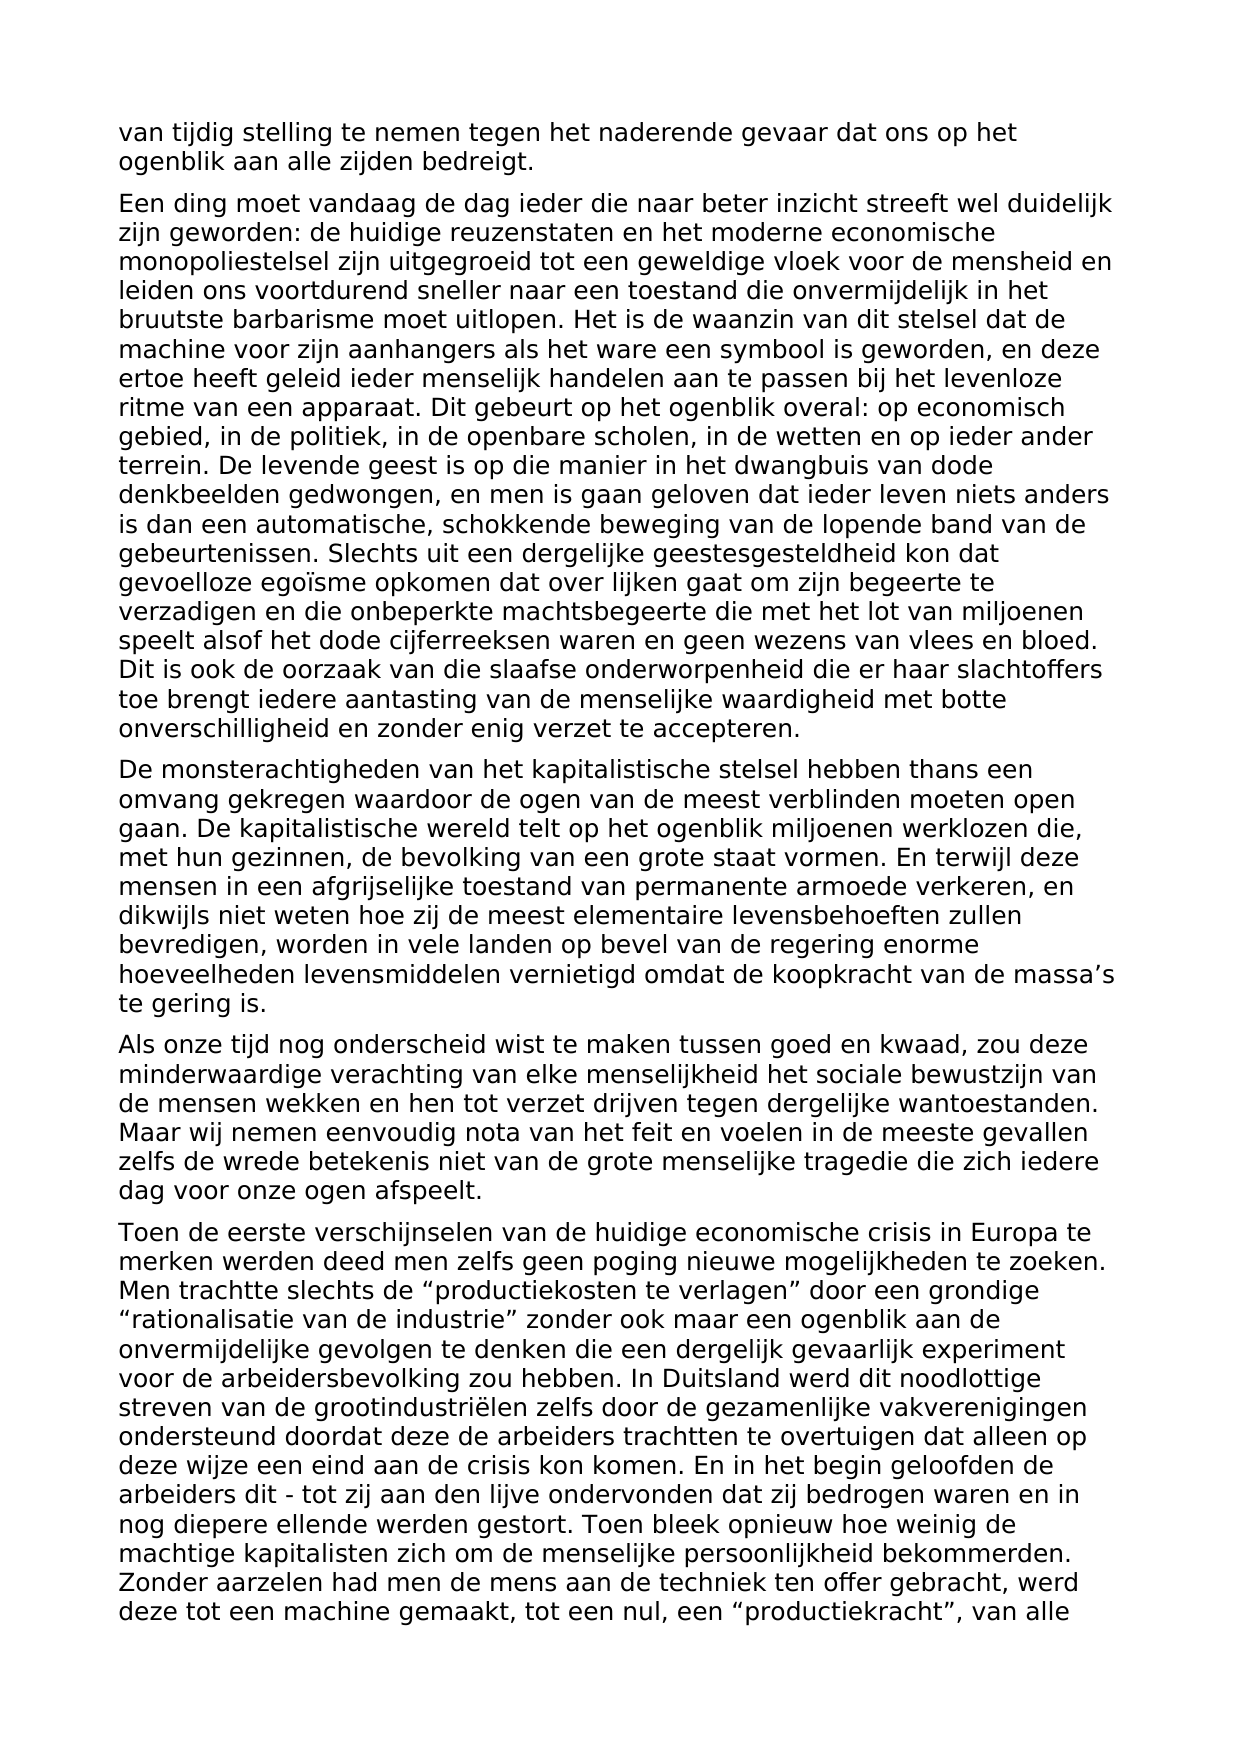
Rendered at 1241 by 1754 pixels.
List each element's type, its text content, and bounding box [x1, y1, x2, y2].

text De monsterachtigheden van het kapitalistische stelsel hebben thans een omvang gekregen waardoor de ogen van de meest verblinden moeten open gaan. De kapitalistische wereld telt op het ogenblik miljoenen werklozen die, met hun gezinnen, de bevolking van een grote staat vormen. En terwijl deze mensen in een afgrijselijke toestand van permanente armoede verkeren, en dikwijls niet weten hoe zij de meest elementaire levensbehoeften zullen bevredigen, worden in vele landen op bevel van de regering enorme hoeveelheden levensmiddelen vernietigd omdat de koopkracht van de massa’s te gering is. [118, 756, 1122, 1018]
text Toen de eerste verschijnselen van de huidige economische crisis in Europa te merken werden deed men zelfs geen poging nieuwe mogelijkheden te zoeken. Men trachtte slechts de “productiekosten te verlagen” door een grondige “rationalisatie van de industrie” zonder ook maar een ogenblik aan de onvermijdelijke gevolgen te denken die een dergelijk gevaarlijk experiment voor de arbeidersbevolking zou hebben. In Duitsland werd dit noodlottige streven van de grootindustriëlen zelfs door de gezamenlijke vakverenigingen ondersteund doordat deze de arbeiders trachtten te overtuigen dat alleen op deze wijze een eind aan de crisis kon komen. En in het begin geloofden de arbeiders dit - tot zij aan den lijve ondervonden dat zij bedrogen waren en in nog diepere ellende werden gestort. Toen bleek opnieuw hoe weinig de machtige kapitalisten zich om de menselijke persoonlijkheid bekommerden. Zonder aarzelen had men de mens aan de techniek ten offer gebracht, werd deze tot een machine gemaakt, tot een nul, een “productiekracht”, van alle [118, 1218, 1122, 1626]
text Als onze tijd nog onderscheid wist te maken tussen goed en kwaad, zou deze minderwaardige verachting van elke menselijkheid het sociale bewustzijn van de mensen wekken en hen tot verzet drijven tegen dergelijke wantoestanden. Maar wij nemen eenvoudig nota van het feit en voelen in de meeste gevallen zelfs de wrede betekenis niet van de grote menselijke tragedie die zich iedere dag voor onze ogen afspeelt. [118, 1031, 1122, 1206]
text van tijdig stelling te nemen tegen het naderende gevaar dat ons op het ogenblik aan alle zijden bedreigt. [118, 118, 1122, 176]
text Een ding moet vandaag de dag ieder die naar beter inzicht streeft wel duidelijk zijn geworden: de huidige reuzenstaten en het moderne economische monopoliestelsel zijn uitgegroeid tot een geweldige vloek voor de mensheid en leiden ons voortdurend sneller naar een toestand die onvermijdelijk in het bruutste barbarisme moet uitlopen. Het is de waanzin van dit stelsel dat de machine voor zijn aanhangers als het ware een symbool is geworden, en deze ertoe heeft geleid ieder menselijk handelen aan te passen bij het levenloze ritme van een apparaat. Dit gebeurt op het ogenblik overal: op economisch gebied, in de politiek, in de openbare scholen, in de wetten en op ieder ander terrein. De levende geest is op die manier in het dwangbuis van dode denkbeelden gedwongen, en men is gaan geloven dat ieder leven niets anders is dan een automatische, schokkende beweging van de lopende band van de gebeurtenissen. Slechts uit een dergelijke geestesgesteldheid kon dat gevoelloze egoïsme opkomen dat over lijken gaat om zijn begeerte te verzadigen en die onbeperkte machtsbegeerte die met het lot van miljoenen speelt alsof het dode cijferreeksen waren en geen wezens van vlees en bloed. Dit is ook de oorzaak van die slaafse onderworpenheid die er haar slachtoffers toe brengt iedere aantasting van de menselijke waardigheid met botte onverschilligheid en zonder enig verzet te accepteren. [118, 189, 1122, 743]
